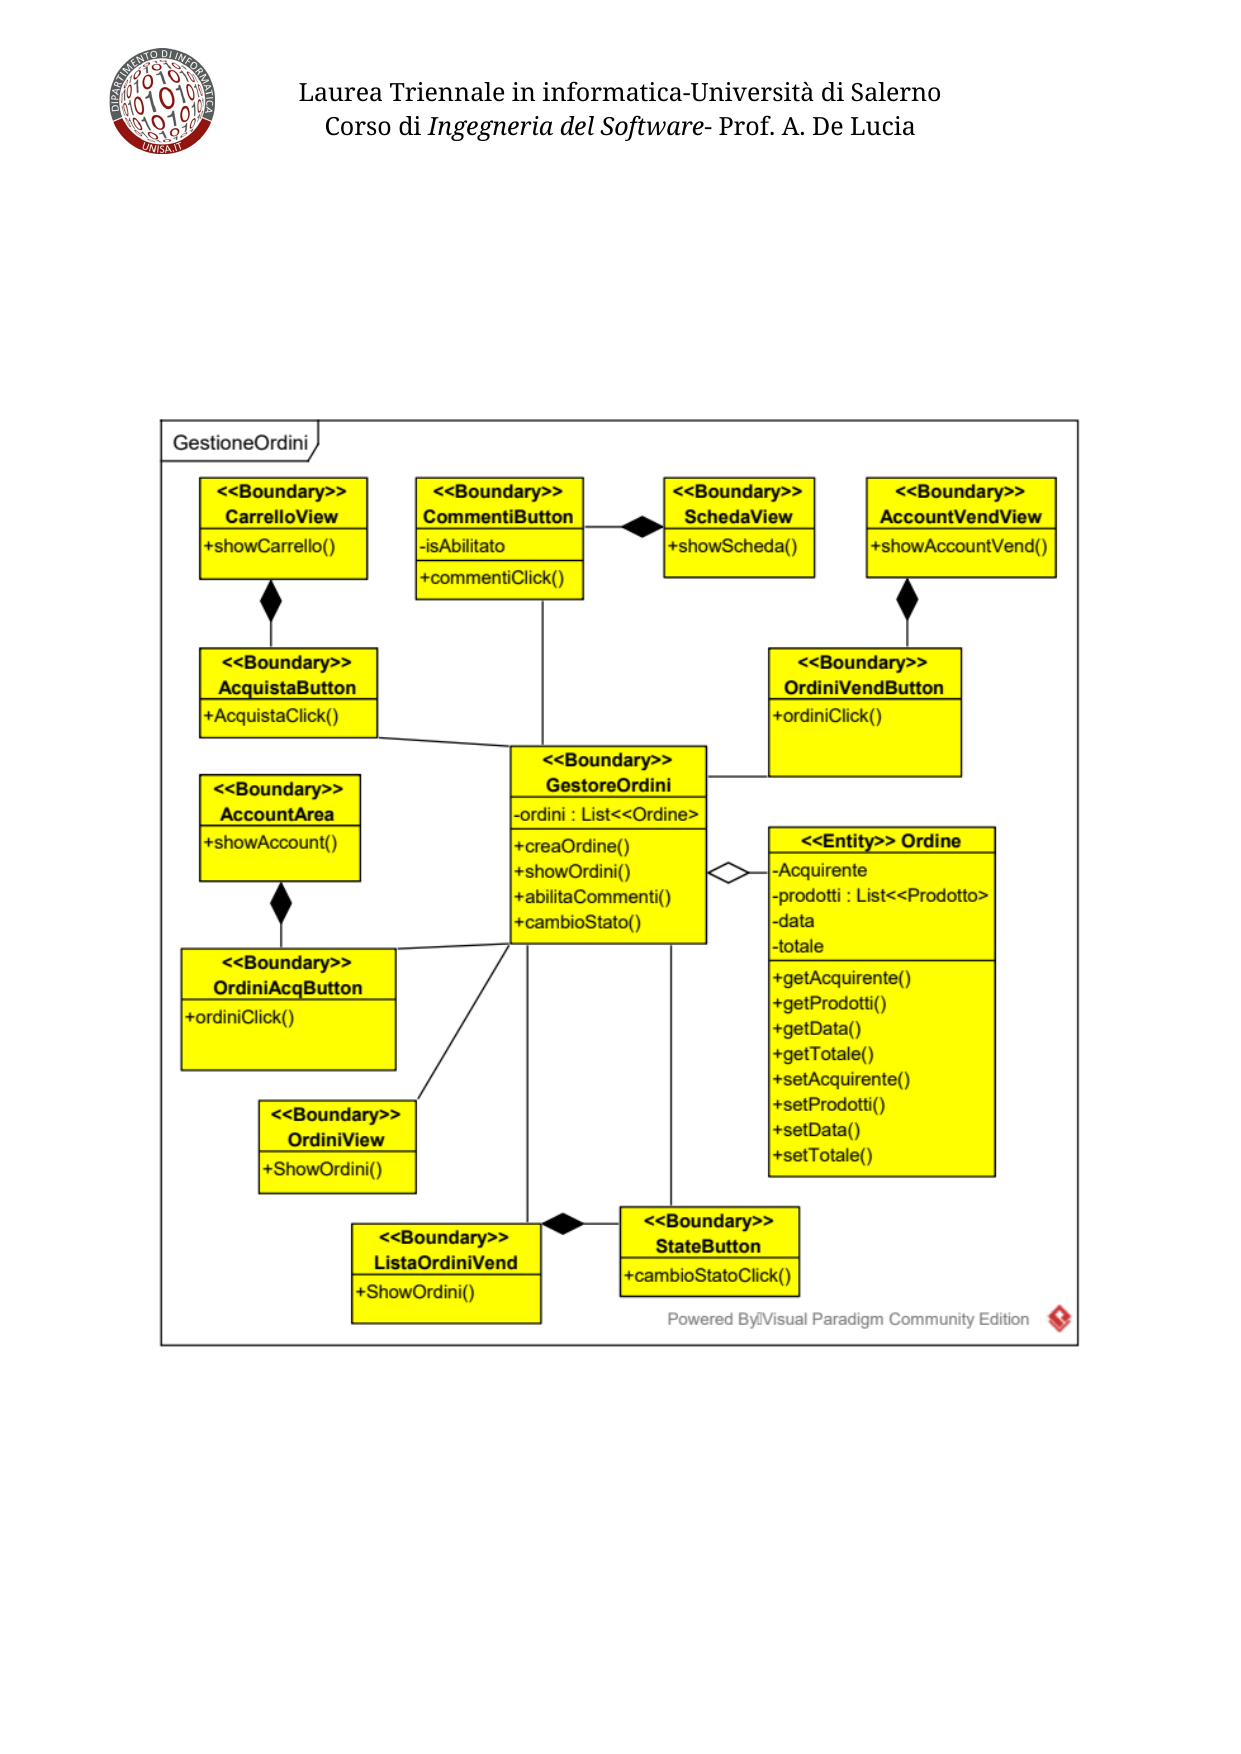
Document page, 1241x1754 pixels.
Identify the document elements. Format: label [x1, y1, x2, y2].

picture [118, 175, 1123, 1596]
picture [109, 48, 215, 154]
